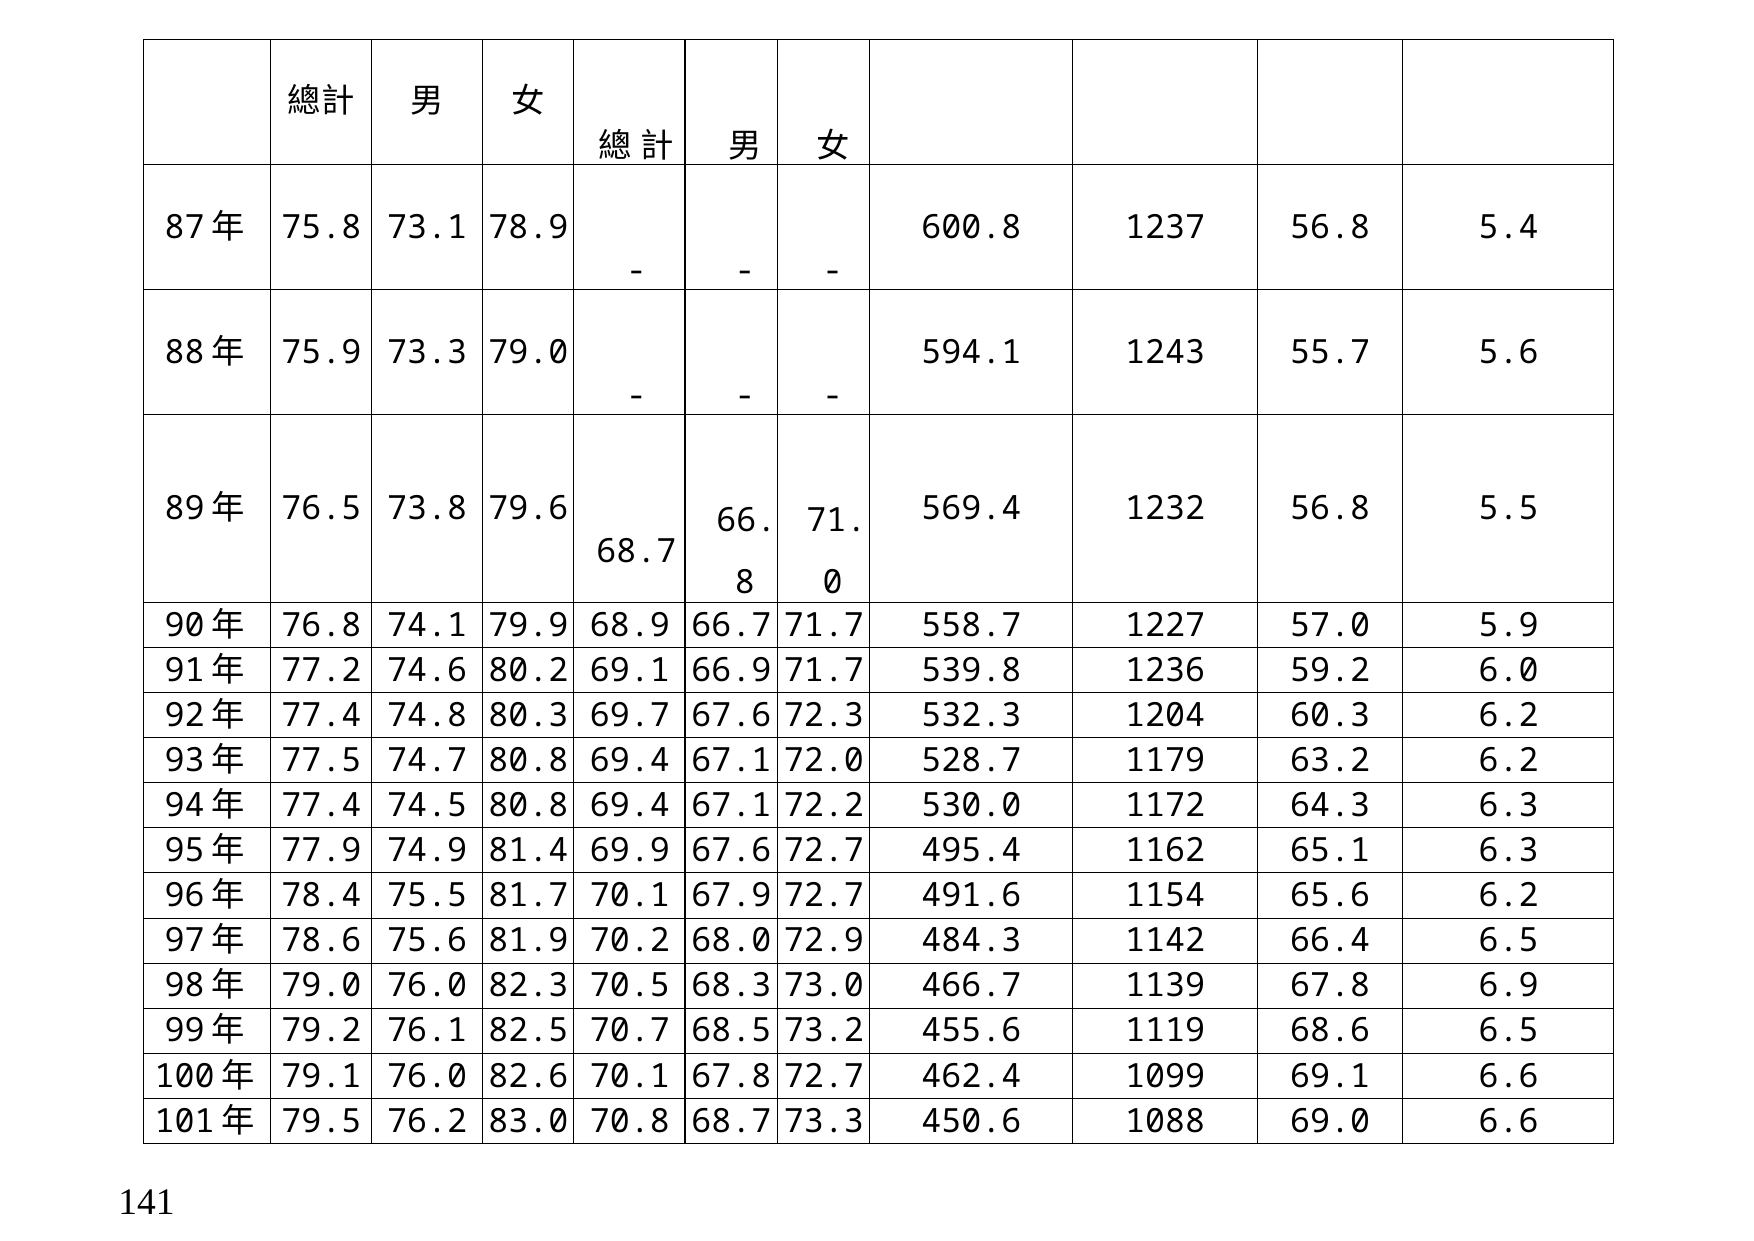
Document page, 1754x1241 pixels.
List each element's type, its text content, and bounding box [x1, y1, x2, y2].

table_cell 1154 [1073, 873, 1257, 917]
table_cell 72.7 [778, 873, 869, 917]
table_cell 95年 [144, 828, 270, 872]
table_cell 1088 [1073, 1099, 1257, 1143]
table_cell - [574, 165, 684, 289]
table_cell 73.3 [372, 290, 482, 414]
table_cell 90年 [144, 603, 270, 647]
table_cell 6.3 [1403, 783, 1613, 827]
table_cell 6.5 [1403, 1009, 1613, 1053]
table_cell 74.9 [372, 828, 482, 872]
table_cell 68.5 [686, 1009, 777, 1053]
table_cell 77.9 [271, 828, 371, 872]
table_cell 77.4 [271, 783, 371, 827]
table_cell 72.0 [778, 738, 869, 782]
table_cell 77.2 [271, 648, 371, 692]
table_cell 558.7 [870, 603, 1072, 647]
table_cell 79.0 [483, 290, 573, 414]
table_cell 1204 [1073, 693, 1257, 737]
table_cell 59.2 [1258, 648, 1402, 692]
table_cell 491.6 [870, 873, 1072, 917]
table_cell 68.0 [686, 919, 777, 962]
table_cell 1162 [1073, 828, 1257, 872]
table_cell 81.7 [483, 873, 573, 917]
table_cell 73.2 [778, 1009, 869, 1053]
table_cell 70.2 [574, 919, 684, 962]
table_cell 74.6 [372, 648, 482, 692]
table_cell 6.3 [1403, 828, 1613, 872]
table_cell 79.6 [483, 415, 573, 602]
table_header [1258, 40, 1402, 164]
table_cell 70.8 [574, 1099, 684, 1143]
table_cell 69.4 [574, 738, 684, 782]
table_cell 6.6 [1403, 1099, 1613, 1143]
table_cell 69.1 [1258, 1054, 1402, 1098]
table_cell 5.9 [1403, 603, 1613, 647]
table_cell 466.7 [870, 964, 1072, 1008]
table_cell 76.1 [372, 1009, 482, 1053]
table_cell 67.8 [1258, 964, 1402, 1008]
table_cell 6.2 [1403, 873, 1613, 917]
table_cell 72.2 [778, 783, 869, 827]
table_cell 74.1 [372, 603, 482, 647]
table_cell 68.7 [686, 1099, 777, 1143]
table_cell 69.7 [574, 693, 684, 737]
table_cell 75.8 [271, 165, 371, 289]
table_cell 532.3 [870, 693, 1072, 737]
table_cell 72.7 [778, 1054, 869, 1098]
table_cell 80.8 [483, 783, 573, 827]
table_cell - [778, 165, 869, 289]
table_cell 455.6 [870, 1009, 1072, 1053]
table_cell 81.9 [483, 919, 573, 962]
table_cell 73.0 [778, 964, 869, 1008]
table_cell 6.5 [1403, 919, 1613, 962]
table_cell - [686, 290, 777, 414]
table_cell - [686, 165, 777, 289]
table_cell 569.4 [870, 415, 1072, 602]
table_cell 64.3 [1258, 783, 1402, 827]
table_cell 56.8 [1258, 415, 1402, 602]
table_cell 1236 [1073, 648, 1257, 692]
table_cell 80.3 [483, 693, 573, 737]
table_cell 74.5 [372, 783, 482, 827]
table_cell 68.9 [574, 603, 684, 647]
table_cell 68.7 [574, 415, 684, 602]
table_cell 5.6 [1403, 290, 1613, 414]
table_cell 97年 [144, 919, 270, 962]
table_cell 72.7 [778, 828, 869, 872]
table_header [870, 40, 1072, 164]
table_cell 1179 [1073, 738, 1257, 782]
table_cell 71.0 [778, 415, 869, 602]
table_cell 78.9 [483, 165, 573, 289]
table_cell 男 [686, 40, 777, 164]
table_cell 67.6 [686, 693, 777, 737]
table_header [144, 40, 270, 164]
table_cell 594.1 [870, 290, 1072, 414]
table_cell 79.5 [271, 1099, 371, 1143]
table_cell 91年 [144, 648, 270, 692]
table_cell 67.6 [686, 828, 777, 872]
table_cell 1243 [1073, 290, 1257, 414]
table_cell 1237 [1073, 165, 1257, 289]
table_cell 76.0 [372, 964, 482, 1008]
table_cell 76.5 [271, 415, 371, 602]
table_cell 65.6 [1258, 873, 1402, 917]
table_cell 93年 [144, 738, 270, 782]
table_cell 66.8 [686, 415, 777, 602]
table_cell 76.2 [372, 1099, 482, 1143]
table_cell 66.9 [686, 648, 777, 692]
table_header [1403, 40, 1613, 164]
table_cell 101年 [144, 1099, 270, 1143]
table_cell 80.8 [483, 738, 573, 782]
table_cell 94年 [144, 783, 270, 827]
table_cell 79.0 [271, 964, 371, 1008]
table_cell 6.2 [1403, 693, 1613, 737]
table_cell 男 [372, 40, 482, 164]
table_cell 81.4 [483, 828, 573, 872]
table_cell 56.8 [1258, 165, 1402, 289]
table_cell 88年 [144, 290, 270, 414]
table_cell 75.5 [372, 873, 482, 917]
table_cell 69.0 [1258, 1099, 1402, 1143]
table_cell 69.9 [574, 828, 684, 872]
table_cell 1232 [1073, 415, 1257, 602]
table_cell 462.4 [870, 1054, 1072, 1098]
table_cell 78.6 [271, 919, 371, 962]
table_cell 70.1 [574, 873, 684, 917]
table_cell 70.7 [574, 1009, 684, 1053]
table_cell 69.4 [574, 783, 684, 827]
table_cell 女 [483, 40, 573, 164]
table_cell 68.3 [686, 964, 777, 1008]
table_cell 55.7 [1258, 290, 1402, 414]
table_cell 484.3 [870, 919, 1072, 962]
table_cell 99年 [144, 1009, 270, 1053]
table_cell 69.1 [574, 648, 684, 692]
table_cell 74.7 [372, 738, 482, 782]
table_cell 82.5 [483, 1009, 573, 1053]
table_cell 70.5 [574, 964, 684, 1008]
table_cell 600.8 [870, 165, 1072, 289]
table_cell 78.4 [271, 873, 371, 917]
table_cell 87年 [144, 165, 270, 289]
table_cell 71.7 [778, 648, 869, 692]
table_cell 66.4 [1258, 919, 1402, 962]
table_cell 5.4 [1403, 165, 1613, 289]
table_cell 5.5 [1403, 415, 1613, 602]
table_cell 79.2 [271, 1009, 371, 1053]
table_header [1073, 40, 1257, 164]
table_cell 72.3 [778, 693, 869, 737]
table_cell 495.4 [870, 828, 1072, 872]
table_cell 1099 [1073, 1054, 1257, 1098]
table_cell 68.6 [1258, 1009, 1402, 1053]
table_cell 80.2 [483, 648, 573, 692]
table_cell 67.1 [686, 738, 777, 782]
table_cell 57.0 [1258, 603, 1402, 647]
table_cell 92年 [144, 693, 270, 737]
table_cell 總計 [574, 40, 684, 164]
table_cell 76.8 [271, 603, 371, 647]
table_cell 76.0 [372, 1054, 482, 1098]
table_cell 77.5 [271, 738, 371, 782]
table_cell 74.8 [372, 693, 482, 737]
table_cell 98年 [144, 964, 270, 1008]
table_cell 82.3 [483, 964, 573, 1008]
table_cell 71.7 [778, 603, 869, 647]
table_cell 89年 [144, 415, 270, 602]
table_cell 75.9 [271, 290, 371, 414]
table_cell 總計 [271, 40, 371, 164]
table_cell 63.2 [1258, 738, 1402, 782]
table_cell 6.6 [1403, 1054, 1613, 1098]
table_cell 6.2 [1403, 738, 1613, 782]
table_cell 67.9 [686, 873, 777, 917]
table_cell 77.4 [271, 693, 371, 737]
table_cell 70.1 [574, 1054, 684, 1098]
table_cell 96年 [144, 873, 270, 917]
table_cell 1172 [1073, 783, 1257, 827]
table_cell 450.6 [870, 1099, 1072, 1143]
table_cell 女 [778, 40, 869, 164]
table_cell 539.8 [870, 648, 1072, 692]
table_cell 1227 [1073, 603, 1257, 647]
table_cell 79.9 [483, 603, 573, 647]
table_cell 72.9 [778, 919, 869, 962]
table_cell 6.9 [1403, 964, 1613, 1008]
table_cell 73.3 [778, 1099, 869, 1143]
table_cell 1142 [1073, 919, 1257, 962]
table_cell 528.7 [870, 738, 1072, 782]
table_cell 73.1 [372, 165, 482, 289]
table_cell 1139 [1073, 964, 1257, 1008]
table_cell 67.1 [686, 783, 777, 827]
table_cell 75.6 [372, 919, 482, 962]
table_cell 67.8 [686, 1054, 777, 1098]
table_cell 6.0 [1403, 648, 1613, 692]
table_cell 79.1 [271, 1054, 371, 1098]
table_cell - [574, 290, 684, 414]
table_cell 73.8 [372, 415, 482, 602]
table_cell 65.1 [1258, 828, 1402, 872]
table_cell - [778, 290, 869, 414]
table_cell 1119 [1073, 1009, 1257, 1053]
table_cell 83.0 [483, 1099, 573, 1143]
table_cell 100年 [144, 1054, 270, 1098]
table_cell 66.7 [686, 603, 777, 647]
table_cell 82.6 [483, 1054, 573, 1098]
table_cell 60.3 [1258, 693, 1402, 737]
table_cell 530.0 [870, 783, 1072, 827]
